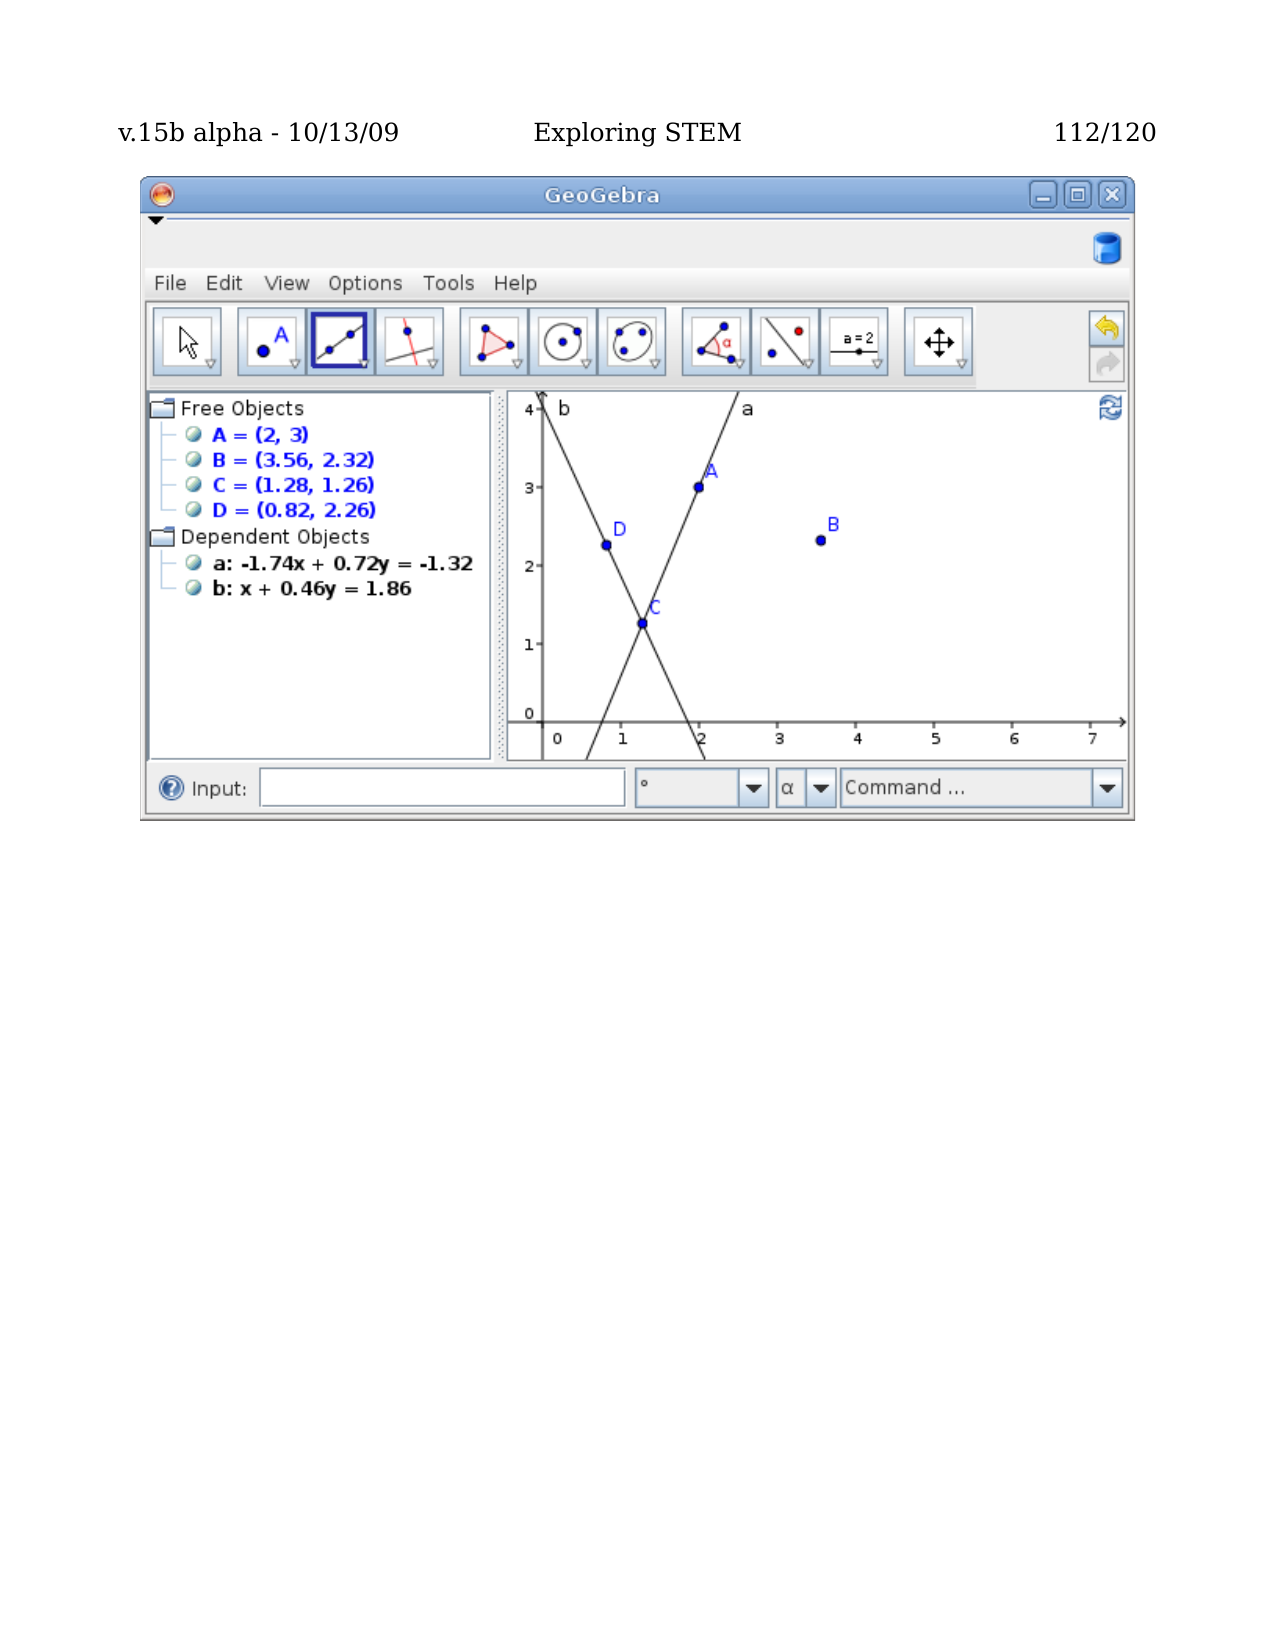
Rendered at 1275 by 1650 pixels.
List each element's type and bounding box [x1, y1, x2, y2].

picture [140, 176, 1136, 821]
